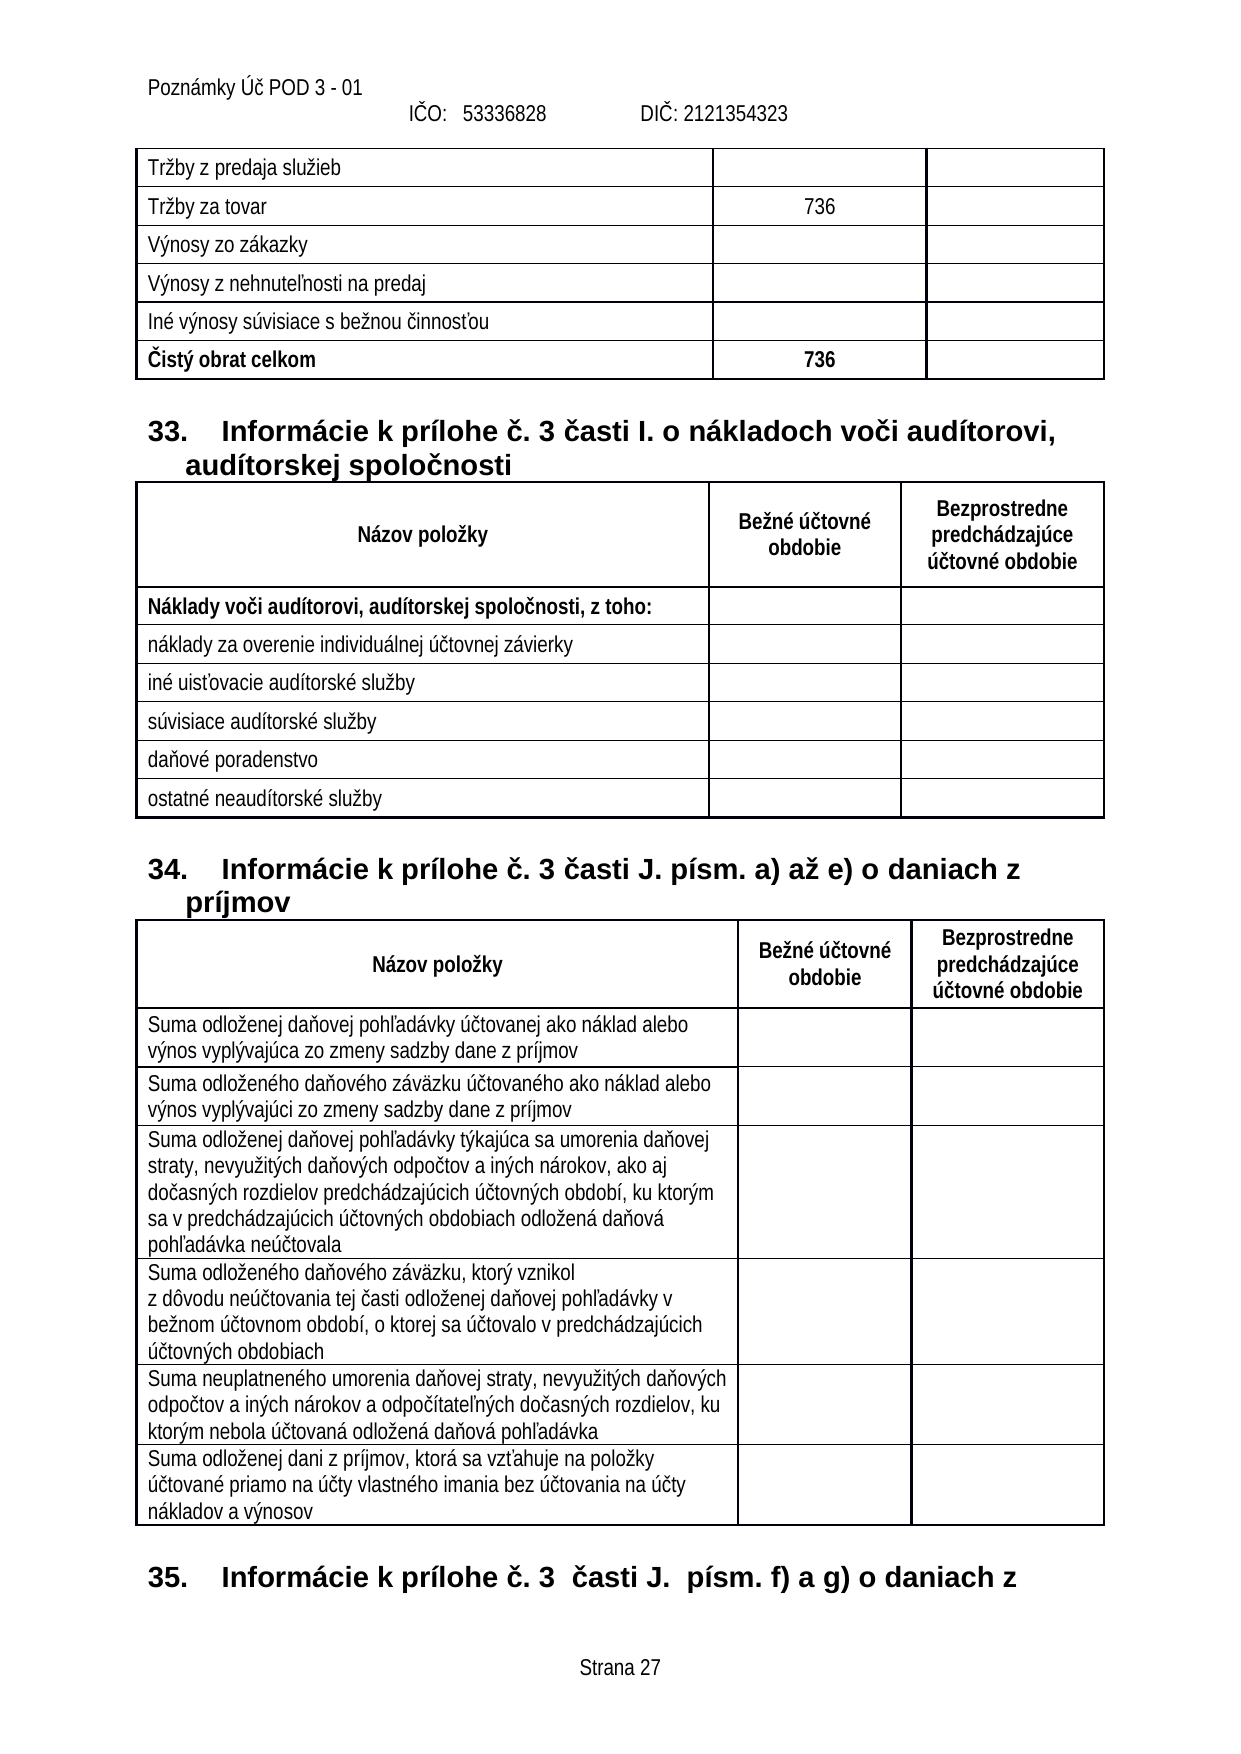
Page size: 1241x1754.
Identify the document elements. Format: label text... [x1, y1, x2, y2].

table_cell [902, 625, 1103, 663]
title Informácie k prílohe č. 3 časti I. o nákladoch voči audítorovi, audítorskej spoločnosti [148, 414, 1092, 481]
table_cell Suma neuplatneného umorenia daňovej straty, nevyužitých daňových odpočtov a iných nárokov a odpočítateľných dočasných rozdielov, ku ktorým nebola účtovaná odložená daňová pohľadávka [138, 1365, 737, 1444]
table_cell [928, 187, 1103, 224]
table_header Názov položky [138, 483, 708, 586]
table_header Bezprostredne predchádzajúce účtovné obdobie [902, 483, 1103, 586]
table_cell Suma odloženej daňovej pohľadávky týkajúca sa umorenia daňovej straty, nevyužitých daňových odpočtov a iných nárokov, ako aj dočasných rozdielov predchádzajúcich účtovných období, ku ktorým sa v predchádzajúcich účtovných obdobiach odložená daňová pohľadávka neúčtovala [138, 1126, 737, 1257]
table_cell [714, 226, 925, 263]
table_cell [913, 1067, 1103, 1125]
table_cell [928, 341, 1103, 378]
table_cell [710, 625, 900, 663]
table_cell [739, 1445, 910, 1524]
table_cell [928, 226, 1103, 263]
table_cell [928, 264, 1103, 301]
table_cell [739, 1126, 910, 1257]
table_cell Suma odloženej dani z príjmov, ktorá sa vzťahuje na položky účtované priamo na účty vlastného imania bez účtovania na účty nákladov a výnosov [138, 1445, 737, 1524]
table_cell [739, 1365, 910, 1444]
table_cell iné uisťovacie audítorské služby [138, 664, 708, 701]
table_cell [710, 664, 900, 701]
table_cell [913, 1259, 1103, 1364]
table_cell Náklady voči audítorovi, audítorskej spoločnosti, z toho: [138, 588, 708, 624]
table_cell daňové poradenstvo [138, 741, 708, 778]
table_cell Výnosy z nehnuteľnosti na predaj [138, 264, 712, 301]
table_cell [902, 779, 1103, 816]
table_cell Tržby z predaja služieb [138, 149, 712, 186]
table_cell Suma odloženého daňového záväzku účtovaného ako náklad alebo výnos vyplývajúci zo zmeny sadzby dane z príjmov [138, 1068, 737, 1125]
table_cell Čistý obrat celkom [138, 341, 712, 378]
table_header Bežné účtovné obdobie [710, 483, 900, 586]
table_cell Výnosy zo zákazky [138, 226, 712, 263]
table_cell [928, 303, 1103, 340]
table_cell súvisiace audítorské služby [138, 702, 708, 739]
table_cell [710, 588, 900, 624]
title Informácie k prílohe č. 3 časti J. písm. f) a g) o daniach z [148, 1560, 1092, 1593]
table_header Názov položky [138, 921, 737, 1007]
title Informácie k prílohe č. 3 časti J. písm. a) až e) o daniach z príjmov [148, 852, 1092, 919]
table_cell [902, 741, 1103, 778]
table_cell [913, 1126, 1103, 1257]
table_header Bezprostredne predchádzajúce účtovné obdobie [913, 921, 1103, 1007]
table_cell [928, 149, 1103, 186]
table_cell [902, 664, 1103, 701]
table_cell Tržby za tovar [138, 187, 712, 224]
table_cell [739, 1067, 910, 1125]
table_cell 736 [714, 341, 925, 378]
table_cell Suma odloženého daňového záväzku, ktorý vznikol z dôvodu neúčtovania tej časti odloženej daňovej pohľadávky v bežnom účtovnom období, o ktorej sa účtovalo v predchádzajúcich účtovných obdobiach [138, 1259, 737, 1364]
table_cell [714, 149, 925, 186]
table_cell [714, 303, 925, 340]
table_cell náklady za overenie individuálnej účtovnej závierky [138, 625, 708, 663]
table_cell [913, 1009, 1103, 1066]
table_cell [739, 1009, 910, 1066]
table_cell Iné výnosy súvisiace s bežnou činnosťou [138, 303, 712, 340]
table_cell [913, 1365, 1103, 1444]
table_cell [710, 702, 900, 739]
table_cell [913, 1445, 1103, 1524]
table_cell [902, 702, 1103, 739]
table_cell ostatné neaudítorské služby [138, 779, 708, 816]
table_cell [714, 264, 925, 301]
table_cell [710, 741, 900, 778]
table_cell [710, 779, 900, 816]
table_header Bežné účtovné obdobie [739, 921, 910, 1007]
table_cell [739, 1259, 910, 1364]
table_cell 736 [714, 187, 925, 224]
table_cell Suma odloženej daňovej pohľadávky účtovanej ako náklad alebo výnos vyplývajúca zo zmeny sadzby dane z príjmov [138, 1009, 737, 1066]
table_cell [902, 588, 1103, 624]
